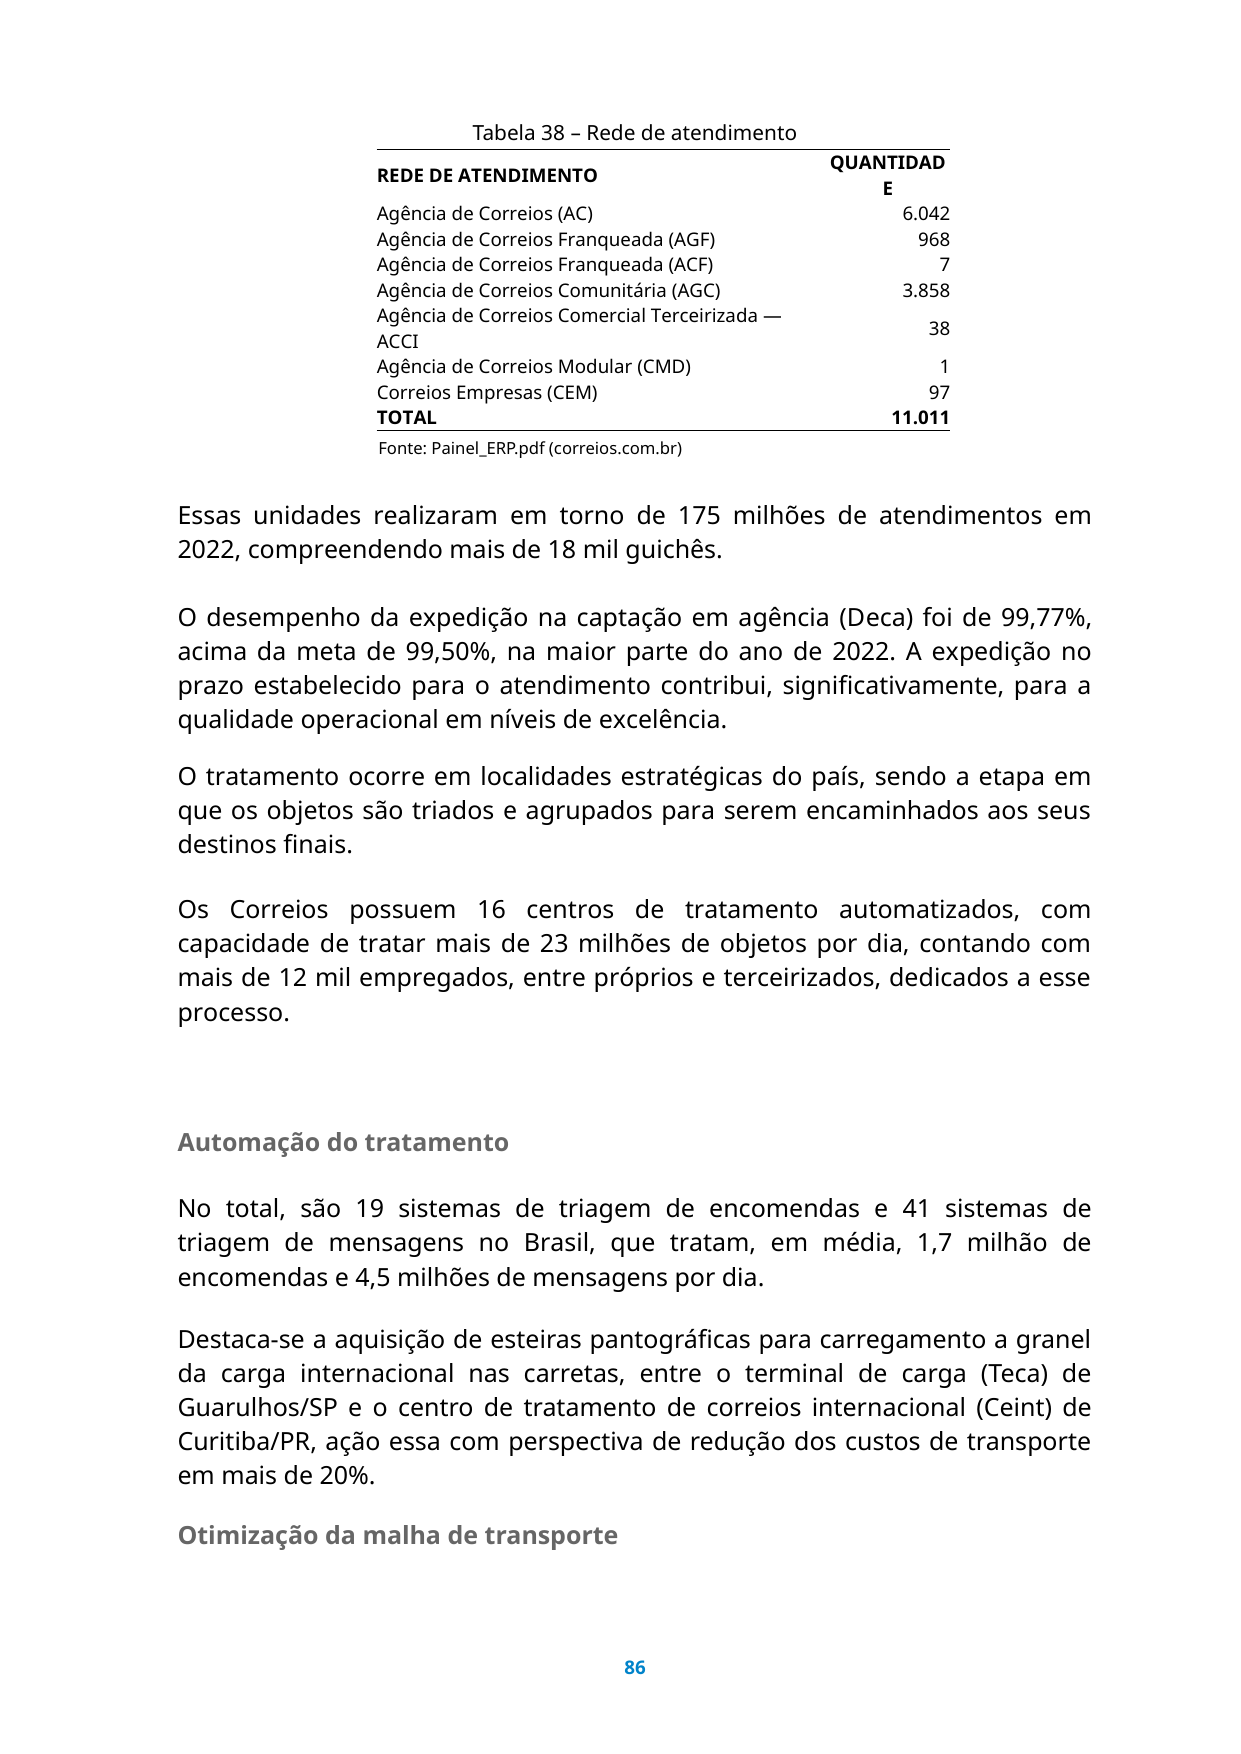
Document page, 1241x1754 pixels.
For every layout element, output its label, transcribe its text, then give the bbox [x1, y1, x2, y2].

table_cell 7 [825, 252, 950, 277]
table_header QUANTIDADE [825, 150, 950, 201]
list No total, são 19 sistemas de triagem de encomendas e 41 sistemas de triagem de mensagens no Brasil, que tratam, em média, 1,7 milhão de encomendas e 4,5 milhões de mensagens por dia. [177, 1191, 1092, 1293]
table_cell Agência de Correios Comunitária (AGC) [377, 277, 825, 303]
table_cell Agência de Correios (AC) [377, 201, 825, 226]
table_cell 38 [825, 303, 950, 354]
list O desempenho da expedição na captação em agência (Deca) foi de 99,77%, acima da meta de 99,50%, na maior parte do ano de 2022. A expedição no prazo estabelecido para o atendimento contribui, significativamente, para a qualidade operacional em níveis de excelência. [177, 599, 1092, 736]
table_cell Agência de Correios Modular (CMD) [377, 354, 825, 379]
text Automação do tratamento [177, 1124, 1092, 1158]
table_cell Agência de Correios Comercial Terceirizada ― ACCI [377, 303, 825, 354]
table_cell TOTAL [377, 405, 825, 430]
list Tabela 38 – Rede de atendimento [177, 118, 1092, 147]
text Otimização da malha de transporte [177, 1517, 1092, 1551]
table_cell 3.858 [825, 277, 950, 303]
table_cell Agência de Correios Franqueada (AGF) [377, 226, 825, 252]
table_header REDE DE ATENDIMENTO [377, 150, 825, 201]
subtitle Fonte: Painel_ERP.pdf (correios.com.br) [378, 436, 1092, 459]
table_cell Correios Empresas (CEM) [377, 379, 825, 405]
table_cell 6.042 [825, 201, 950, 226]
table_cell 11.011 [825, 405, 950, 430]
table_cell 1 [825, 354, 950, 379]
list Os Correios possuem 16 centros de tratamento automatizados, com capacidade de tratar mais de 23 milhões de objetos por dia, contando com mais de 12 mil empregados, entre próprios e terceirizados, dedicados a esse processo. [177, 892, 1092, 1028]
text Essas unidades realizaram em torno de 175 milhões de atendimentos em 2022, compreendendo mais de 18 mil guichês. [177, 497, 1092, 566]
table_cell Agência de Correios Franqueada (ACF) [377, 252, 825, 277]
table_cell 968 [825, 226, 950, 252]
table_cell 97 [825, 379, 950, 405]
list O tratamento ocorre em localidades estratégicas do país, sendo a etapa em que os objetos são triados e agrupados para serem encaminhados aos seus destinos finais. [177, 758, 1092, 861]
text Destaca-se a aquisição de esteiras pantográficas para carregamento a granel da carga internacional nas carretas, entre o terminal de carga (Teca) de Guarulhos/SP e o centro de tratamento de correios internacional (Ceint) de Curitiba/PR, ação essa com perspectiva de redução dos custos de transporte em mais de 20%. [177, 1322, 1092, 1492]
